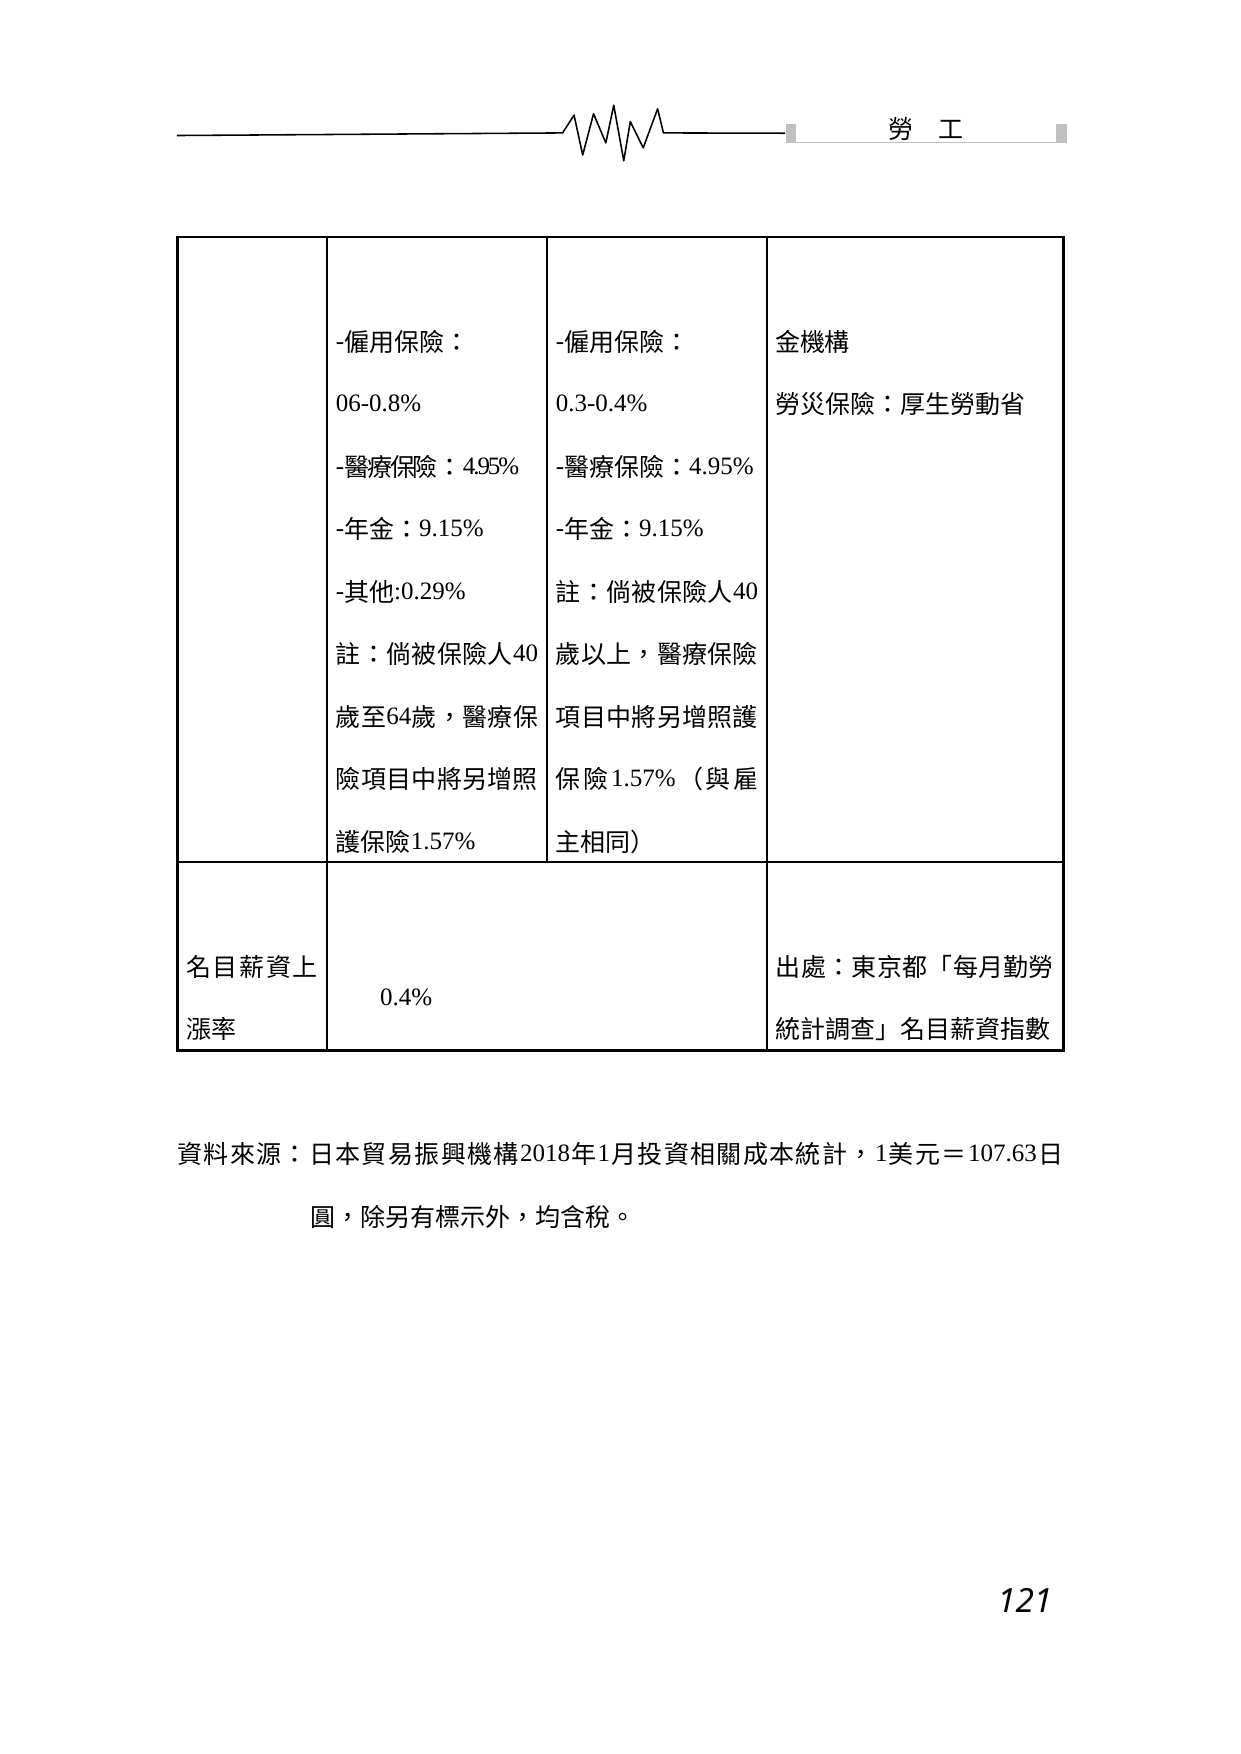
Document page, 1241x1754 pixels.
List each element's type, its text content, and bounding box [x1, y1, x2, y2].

table_cell 0.4% [328, 863, 766, 1049]
table_cell [179, 238, 326, 861]
table_cell 金機構 勞災保險：厚生勞動省 [768, 238, 1062, 861]
text 資料來源：日本貿易振興機構2018年1月投資相關成本統計，1美元＝107.63日圓，除另有標示外，均含稅。 [177, 1111, 1063, 1236]
table_cell 出處：東京都「每月勤勞統計調查」名目薪資指數 [768, 863, 1062, 1049]
table_cell 名目薪資上漲率 [179, 863, 326, 1049]
table_cell -僱用保險： 06-0.8% -醫療保險：4.95% -年金：9.15% -其他:0.29% 註：倘被保險人40歲至64歲，醫療保險項目中將另增照護保險1.57% [328, 238, 546, 861]
table_cell -僱用保險： 0.3-0.4% -醫療保險：4.95% -年金：9.15% 註：倘被保險人40歲以上，醫療保險項目中將另增照護保險1.57%（與雇主相同） [548, 238, 766, 861]
